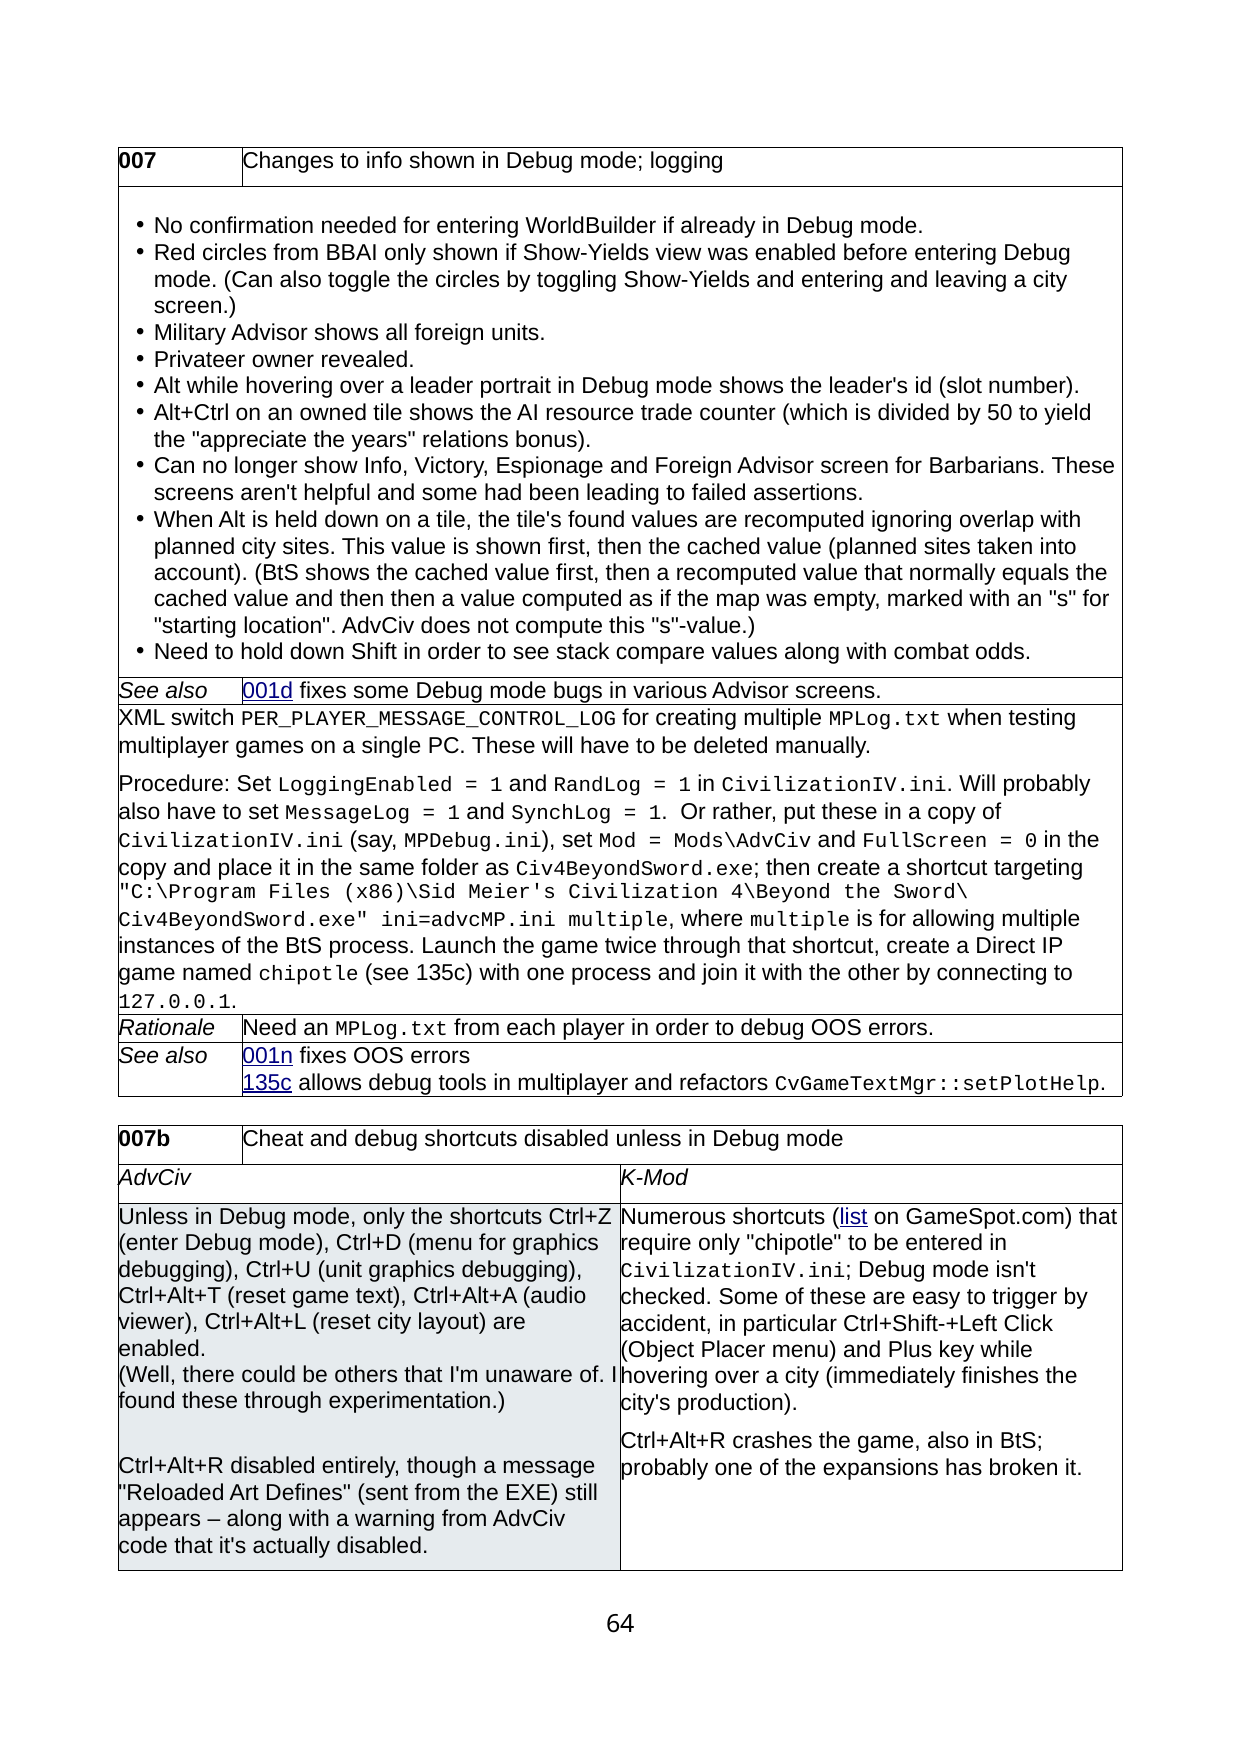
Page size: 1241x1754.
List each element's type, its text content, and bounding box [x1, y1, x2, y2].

table_header 007 [119, 148, 242, 186]
table_cell 001n fixes OOS errors 135c allows debug tools in multiplayer and refactors CvGameTextMgr::setPlotHelp. [243, 1043, 1122, 1096]
table_cell AdvCiv [119, 1165, 620, 1203]
table_cell See also [119, 678, 242, 704]
table_cell See also [119, 1043, 242, 1096]
table_header 007b [119, 1126, 242, 1164]
table_header Cheat and debug shortcuts disabled unless in Debug mode [243, 1126, 1122, 1164]
table_cell No confirmation needed for entering WorldBuilder if already in Debug mode. Red circles from BBAI only shown if Show-Yields view was enabled before entering Debug mode. (Can also toggle the circles by toggling Show-Yields and entering and leaving a city screen.) Military Advisor shows all foreign units. Privateer owner revealed. Alt while hovering over a leader portrait in Debug mode shows the leader's id (slot number). Alt+Ctrl on an owned tile shows the AI resource trade counter (which is divided by 50 to yield the "appreciate the years" relations bonus). Can no longer show Info, Victory, Espionage and Foreign Advisor screen for Barbarians. These screens aren't helpful and some had been leading to failed assertions. When Alt is held down on a tile, the tile's found values are recomputed ignoring overlap with planned city sites. This value is shown first, then the cached value (planned sites taken into account). (BtS shows the cached value first, then a recomputed value that normally equals the cached value and then then a value computed as if the map was empty, marked with an "s" for "starting location". AdvCiv does not compute this "s"-value.) Need to hold down Shift in order to see stack compare values along with combat odds. [119, 187, 1122, 677]
table_cell K-Mod [621, 1165, 1122, 1203]
table_cell Need an MPLog.txt from each player in order to debug OOS errors. [243, 1015, 1122, 1042]
table_cell Rationale [119, 1015, 242, 1042]
table_cell XML switch PER_PLAYER_MESSAGE_CONTROL_LOG for creating multiple MPLog.txt when testing multiplayer games on a single PC. These will have to be deleted manually. Procedure: Set LoggingEnabled = 1 and RandLog = 1 in CivilizationIV.ini. Will probably also have to set MessageLog = 1 and SynchLog = 1. Or rather, put these in a copy of CivilizationIV.ini (say, MPDebug.ini), set Mod = Mods\AdvCiv and FullScreen = 0 in the copy and place it in the same folder as Civ4BeyondSword.exe; then create a shortcut targeting "C:\Program Files (x86)\Sid Meier's Civilization 4\Beyond the Sword\Civ4BeyondSword.exe" ini=advcMP.ini multiple, where multiple is for allowing multiple instances of the BtS process. Launch the game twice through that shortcut, create a Direct IP game named chipotle (see 135c) with one process and join it with the other by connecting to 127.0.0.1. [119, 705, 1122, 1014]
table_cell 001d fixes some Debug mode bugs in various Advisor screens. [243, 678, 1122, 704]
table_cell Unless in Debug mode, only the shortcuts Ctrl+Z (enter Debug mode), Ctrl+D (menu for graphics debugging), Ctrl+U (unit graphics debugging), Ctrl+Alt+T (reset game text), Ctrl+Alt+A (audio viewer), Ctrl+Alt+L (reset city layout) are enabled. (Well, there could be others that I'm unaware of. I found these through experimentation.) Ctrl+Alt+R disabled entirely, though a message "Reloaded Art Defines" (sent from the EXE) still appears – along with a warning from AdvCiv code that it's actually disabled. [119, 1204, 620, 1570]
table_cell Numerous shortcuts (list on GameSpot.com) that require only "chipotle" to be entered in CivilizationIV.ini; Debug mode isn't checked. Some of these are easy to trigger by accident, in particular Ctrl+Shift-+Left Click (Object Placer menu) and Plus key while hovering over a city (immediately finishes the city's production). Ctrl+Alt+R crashes the game, also in BtS; probably one of the expansions has broken it. [621, 1204, 1122, 1570]
table_header Changes to info shown in Debug mode; logging [243, 148, 1122, 186]
